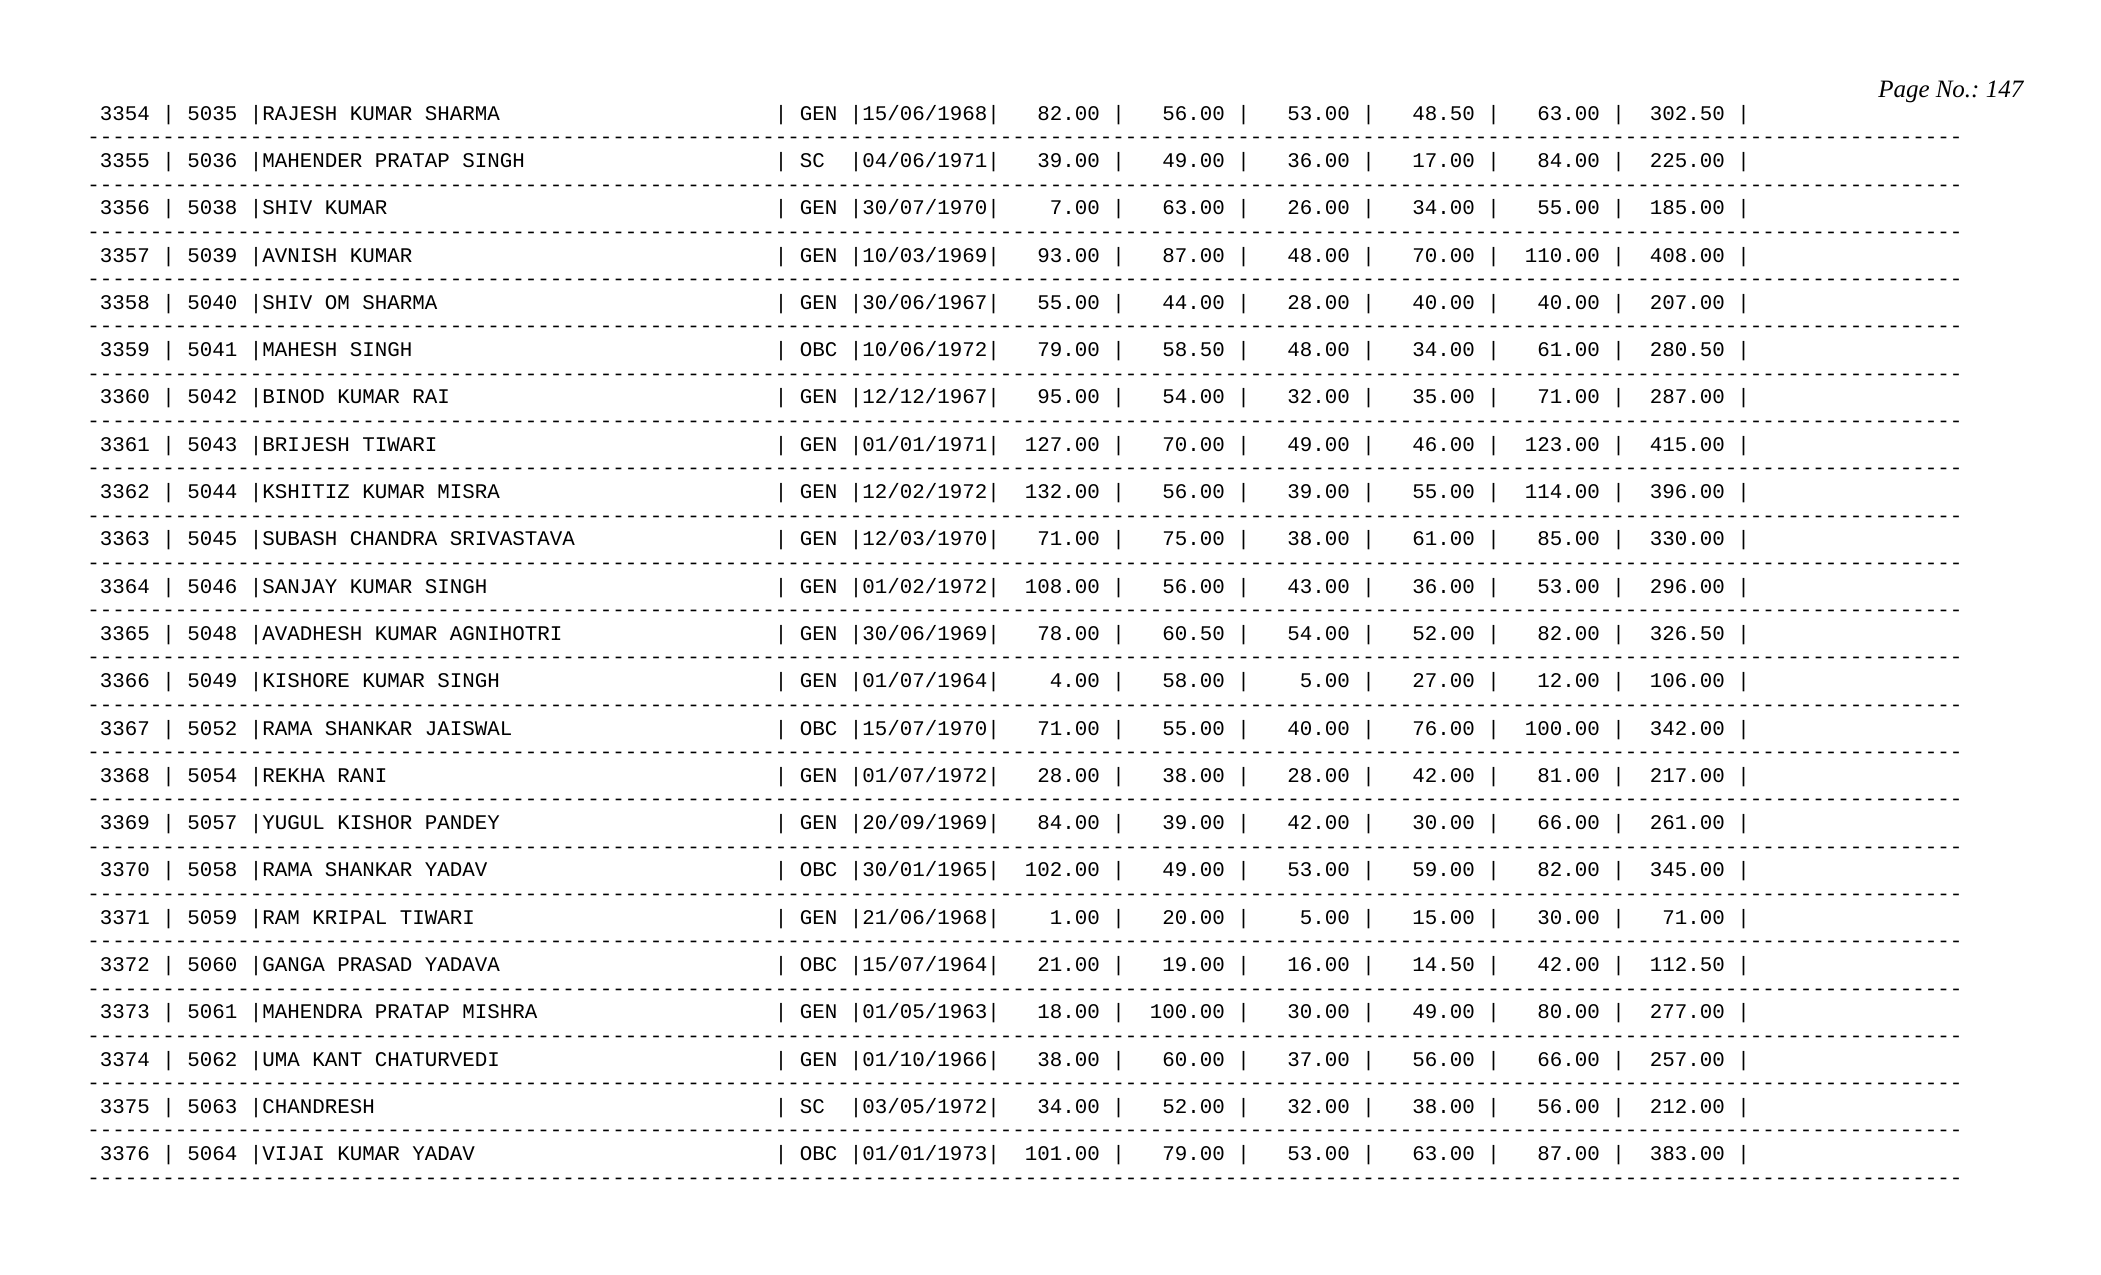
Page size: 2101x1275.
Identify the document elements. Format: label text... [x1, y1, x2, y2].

text ------------------------------------------------------------------------------------------------------------------------------------------------------ [87, 126, 2025, 150]
text 3355 | 5036 |MAHENDER PRATAP SINGH | SC |04/06/1971| 39.00 | 49.00 | 36.00 | 17.00 | 84.00 | 225.00 | [87, 150, 2025, 174]
text ------------------------------------------------------------------------------------------------------------------------------------------------------ [87, 836, 2025, 859]
text 3376 | 5064 |VIJAI KUMAR YADAV | OBC |01/01/1973| 101.00 | 79.00 | 53.00 | 63.00 | 87.00 | 383.00 | [87, 1143, 2025, 1167]
text ------------------------------------------------------------------------------------------------------------------------------------------------------ [87, 647, 2025, 670]
text 3356 | 5038 |SHIV KUMAR | GEN |30/07/1970| 7.00 | 63.00 | 26.00 | 34.00 | 55.00 | 185.00 | [87, 197, 2025, 221]
text ------------------------------------------------------------------------------------------------------------------------------------------------------ [87, 694, 2025, 717]
text 3368 | 5054 |REKHA RANI | GEN |01/07/1972| 28.00 | 38.00 | 28.00 | 42.00 | 81.00 | 217.00 | [87, 765, 2025, 788]
text 3374 | 5062 |UMA KANT CHATURVEDI | GEN |01/10/1966| 38.00 | 60.00 | 37.00 | 56.00 | 66.00 | 257.00 | [87, 1048, 2025, 1072]
text ------------------------------------------------------------------------------------------------------------------------------------------------------ [87, 1119, 2025, 1143]
text ------------------------------------------------------------------------------------------------------------------------------------------------------ [87, 978, 2025, 1001]
text ------------------------------------------------------------------------------------------------------------------------------------------------------ [87, 930, 2025, 954]
text ------------------------------------------------------------------------------------------------------------------------------------------------------ [87, 741, 2025, 765]
text ------------------------------------------------------------------------------------------------------------------------------------------------------ [87, 1072, 2025, 1096]
text ------------------------------------------------------------------------------------------------------------------------------------------------------ [87, 174, 2025, 197]
text 3362 | 5044 |KSHITIZ KUMAR MISRA | GEN |12/02/1972| 132.00 | 56.00 | 39.00 | 55.00 | 114.00 | 396.00 | [87, 481, 2025, 505]
text ------------------------------------------------------------------------------------------------------------------------------------------------------ [87, 221, 2025, 244]
text ------------------------------------------------------------------------------------------------------------------------------------------------------ [87, 883, 2025, 907]
text 3369 | 5057 |YUGUL KISHOR PANDEY | GEN |20/09/1969| 84.00 | 39.00 | 42.00 | 30.00 | 66.00 | 261.00 | [87, 812, 2025, 836]
text ------------------------------------------------------------------------------------------------------------------------------------------------------ [87, 1167, 2025, 1190]
text 3373 | 5061 |MAHENDRA PRATAP MISHRA | GEN |01/05/1963| 18.00 | 100.00 | 30.00 | 49.00 | 80.00 | 277.00 | [87, 1001, 2025, 1025]
text ------------------------------------------------------------------------------------------------------------------------------------------------------ [87, 316, 2025, 339]
text ------------------------------------------------------------------------------------------------------------------------------------------------------ [87, 268, 2025, 292]
text ------------------------------------------------------------------------------------------------------------------------------------------------------ [87, 363, 2025, 386]
text 3375 | 5063 |CHANDRESH | SC |03/05/1972| 34.00 | 52.00 | 32.00 | 38.00 | 56.00 | 212.00 | [87, 1096, 2025, 1119]
text 3358 | 5040 |SHIV OM SHARMA | GEN |30/06/1967| 55.00 | 44.00 | 28.00 | 40.00 | 40.00 | 207.00 | [87, 292, 2025, 316]
text 3360 | 5042 |BINOD KUMAR RAI | GEN |12/12/1967| 95.00 | 54.00 | 32.00 | 35.00 | 71.00 | 287.00 | [87, 386, 2025, 410]
text 3357 | 5039 |AVNISH KUMAR | GEN |10/03/1969| 93.00 | 87.00 | 48.00 | 70.00 | 110.00 | 408.00 | [87, 244, 2025, 268]
text 3372 | 5060 |GANGA PRASAD YADAVA | OBC |15/07/1964| 21.00 | 19.00 | 16.00 | 14.50 | 42.00 | 112.50 | [87, 954, 2025, 978]
text ------------------------------------------------------------------------------------------------------------------------------------------------------ [87, 788, 2025, 812]
text 3359 | 5041 |MAHESH SINGH | OBC |10/06/1972| 79.00 | 58.50 | 48.00 | 34.00 | 61.00 | 280.50 | [87, 339, 2025, 363]
text 3363 | 5045 |SUBASH CHANDRA SRIVASTAVA | GEN |12/03/1970| 71.00 | 75.00 | 38.00 | 61.00 | 85.00 | 330.00 | [87, 528, 2025, 552]
text 3361 | 5043 |BRIJESH TIWARI | GEN |01/01/1971| 127.00 | 70.00 | 49.00 | 46.00 | 123.00 | 415.00 | [87, 434, 2025, 457]
text ------------------------------------------------------------------------------------------------------------------------------------------------------ [87, 457, 2025, 481]
text ------------------------------------------------------------------------------------------------------------------------------------------------------ [87, 1025, 2025, 1048]
text 3366 | 5049 |KISHORE KUMAR SINGH | GEN |01/07/1964| 4.00 | 58.00 | 5.00 | 27.00 | 12.00 | 106.00 | [87, 670, 2025, 694]
text 3370 | 5058 |RAMA SHANKAR YADAV | OBC |30/01/1965| 102.00 | 49.00 | 53.00 | 59.00 | 82.00 | 345.00 | [87, 859, 2025, 883]
text ------------------------------------------------------------------------------------------------------------------------------------------------------ [87, 410, 2025, 434]
text 3354 | 5035 |RAJESH KUMAR SHARMA | GEN |15/06/1968| 82.00 | 56.00 | 53.00 | 48.50 | 63.00 | 302.50 | [87, 103, 2025, 126]
text 3371 | 5059 |RAM KRIPAL TIWARI | GEN |21/06/1968| 1.00 | 20.00 | 5.00 | 15.00 | 30.00 | 71.00 | [87, 907, 2025, 930]
text ------------------------------------------------------------------------------------------------------------------------------------------------------ [87, 505, 2025, 528]
text ------------------------------------------------------------------------------------------------------------------------------------------------------ [87, 552, 2025, 576]
text 3364 | 5046 |SANJAY KUMAR SINGH | GEN |01/02/1972| 108.00 | 56.00 | 43.00 | 36.00 | 53.00 | 296.00 | [87, 576, 2025, 599]
text ------------------------------------------------------------------------------------------------------------------------------------------------------ [87, 599, 2025, 623]
text 3365 | 5048 |AVADHESH KUMAR AGNIHOTRI | GEN |30/06/1969| 78.00 | 60.50 | 54.00 | 52.00 | 82.00 | 326.50 | [87, 623, 2025, 647]
text 3367 | 5052 |RAMA SHANKAR JAISWAL | OBC |15/07/1970| 71.00 | 55.00 | 40.00 | 76.00 | 100.00 | 342.00 | [87, 717, 2025, 741]
